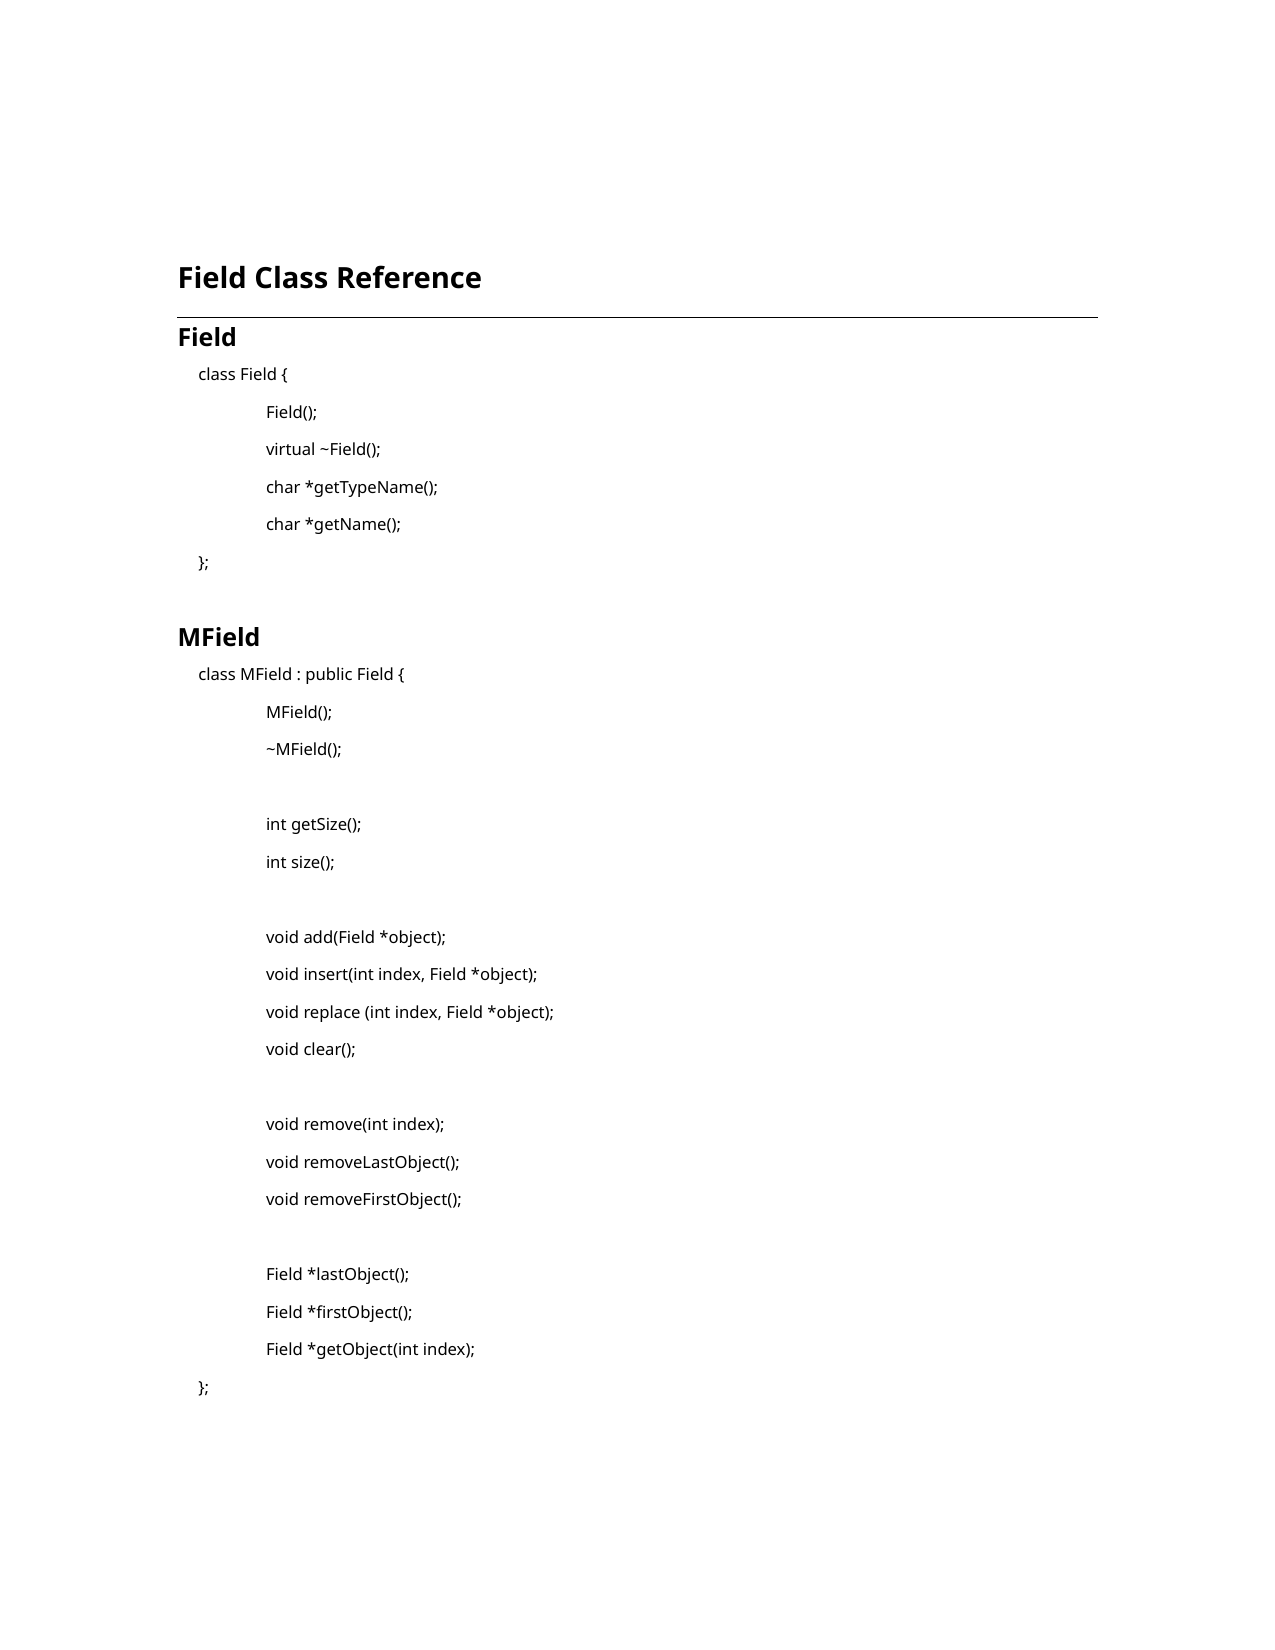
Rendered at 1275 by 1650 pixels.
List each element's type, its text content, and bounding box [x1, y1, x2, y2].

text }; [198, 1368, 1098, 1405]
subtitle MField [177, 618, 1098, 655]
text Field(); [198, 393, 1098, 430]
subtitle Field [177, 318, 1098, 355]
text virtual ~Field(); [198, 430, 1098, 468]
text MField(); [198, 693, 1098, 730]
text int size(); [198, 843, 1098, 880]
text void remove(int index); [198, 1105, 1098, 1143]
text void removeLastObject(); [198, 1143, 1098, 1180]
text void removeFirstObject(); [198, 1180, 1098, 1218]
text char *getTypeName(); [198, 468, 1098, 505]
text void clear(); [198, 1030, 1098, 1068]
text Field *getObject(int index); [198, 1330, 1098, 1368]
text void add(Field *object); [198, 918, 1098, 955]
text void replace (int index, Field *object); [198, 993, 1098, 1030]
text class Field { [198, 355, 1098, 393]
text ~MField(); [198, 730, 1098, 768]
text char *getName(); [198, 505, 1098, 543]
text }; [198, 543, 1098, 580]
text int getSize(); [198, 805, 1098, 843]
text class MField : public Field { [198, 655, 1098, 693]
text Field *lastObject(); [198, 1255, 1098, 1293]
text Field *firstObject(); [198, 1293, 1098, 1330]
text void insert(int index, Field *object); [198, 955, 1098, 993]
subtitle Field Class Reference [177, 240, 1098, 317]
